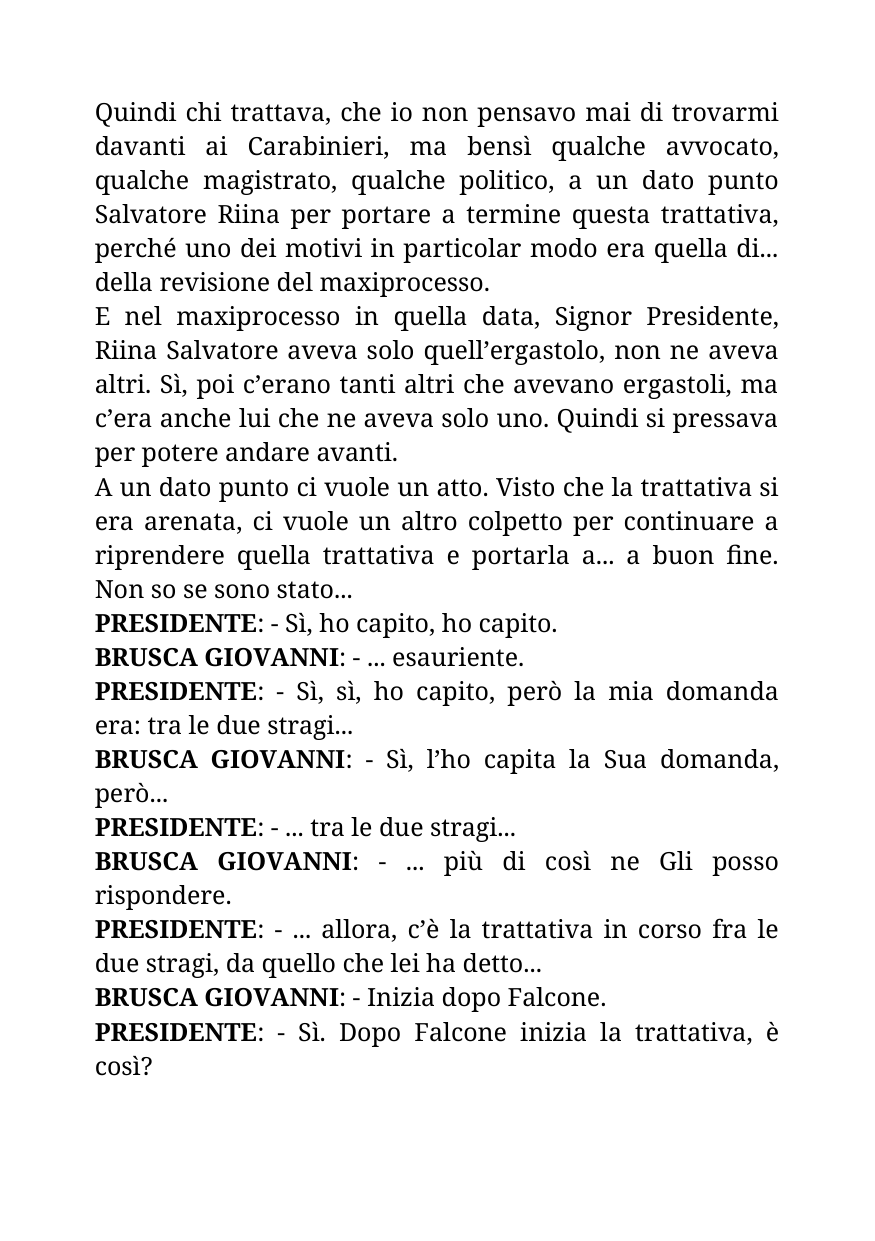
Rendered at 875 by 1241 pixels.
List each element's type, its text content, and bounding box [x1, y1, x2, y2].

text BRUSCA GIOVANNI: - Inizia dopo Falcone. [94, 980, 779, 1014]
text PRESIDENTE: - ... allora, c’è la trattativa in corso fra le due stragi, da quello che lei ha detto... [94, 912, 779, 980]
text BRUSCA GIOVANNI: - ... più di così ne Gli posso rispondere. [94, 844, 779, 912]
text PRESIDENTE: - Sì. Dopo Falcone inizia la trattativa, è così? [94, 1014, 779, 1082]
text PRESIDENTE: - Sì, sì, ho capito, però la mia domanda era: tra le due stragi... [94, 673, 779, 742]
text PRESIDENTE: - ... tra le due stragi... [94, 810, 779, 844]
text BRUSCA GIOVANNI: - Sì, l’ho capita la Sua domanda, però... [94, 742, 779, 810]
text BRUSCA GIOVANNI: - ... esauriente. [94, 639, 779, 673]
text PRESIDENTE: - Sì, ho capito, ho capito. [94, 605, 779, 639]
text Quindi chi trattava, che io non pensavo mai di trovarmi davanti ai Carabinieri, ma bensì qualche avvocato, qualche magistrato, qualche politico, a un dato punto Salvatore Riina per portare a termine questa trattativa, perché uno dei motivi in particolar modo era quella di... della revisione del maxiprocesso. [94, 94, 779, 299]
text A un dato punto ci vuole un atto. Visto che la trattativa si era arenata, ci vuole un altro colpetto per continuare a riprendere quella trattativa e portarla a... a buon fine. Non so se sono stato... [94, 469, 779, 605]
text E nel maxiprocesso in quella data, Signor Presidente, Riina Salvatore aveva solo quell’ergastolo, non ne aveva altri. Sì, poi c’erano tanti altri che avevano ergastoli, ma c’era anche lui che ne aveva solo uno. Quindi si pressava per potere andare avanti. [94, 299, 779, 469]
